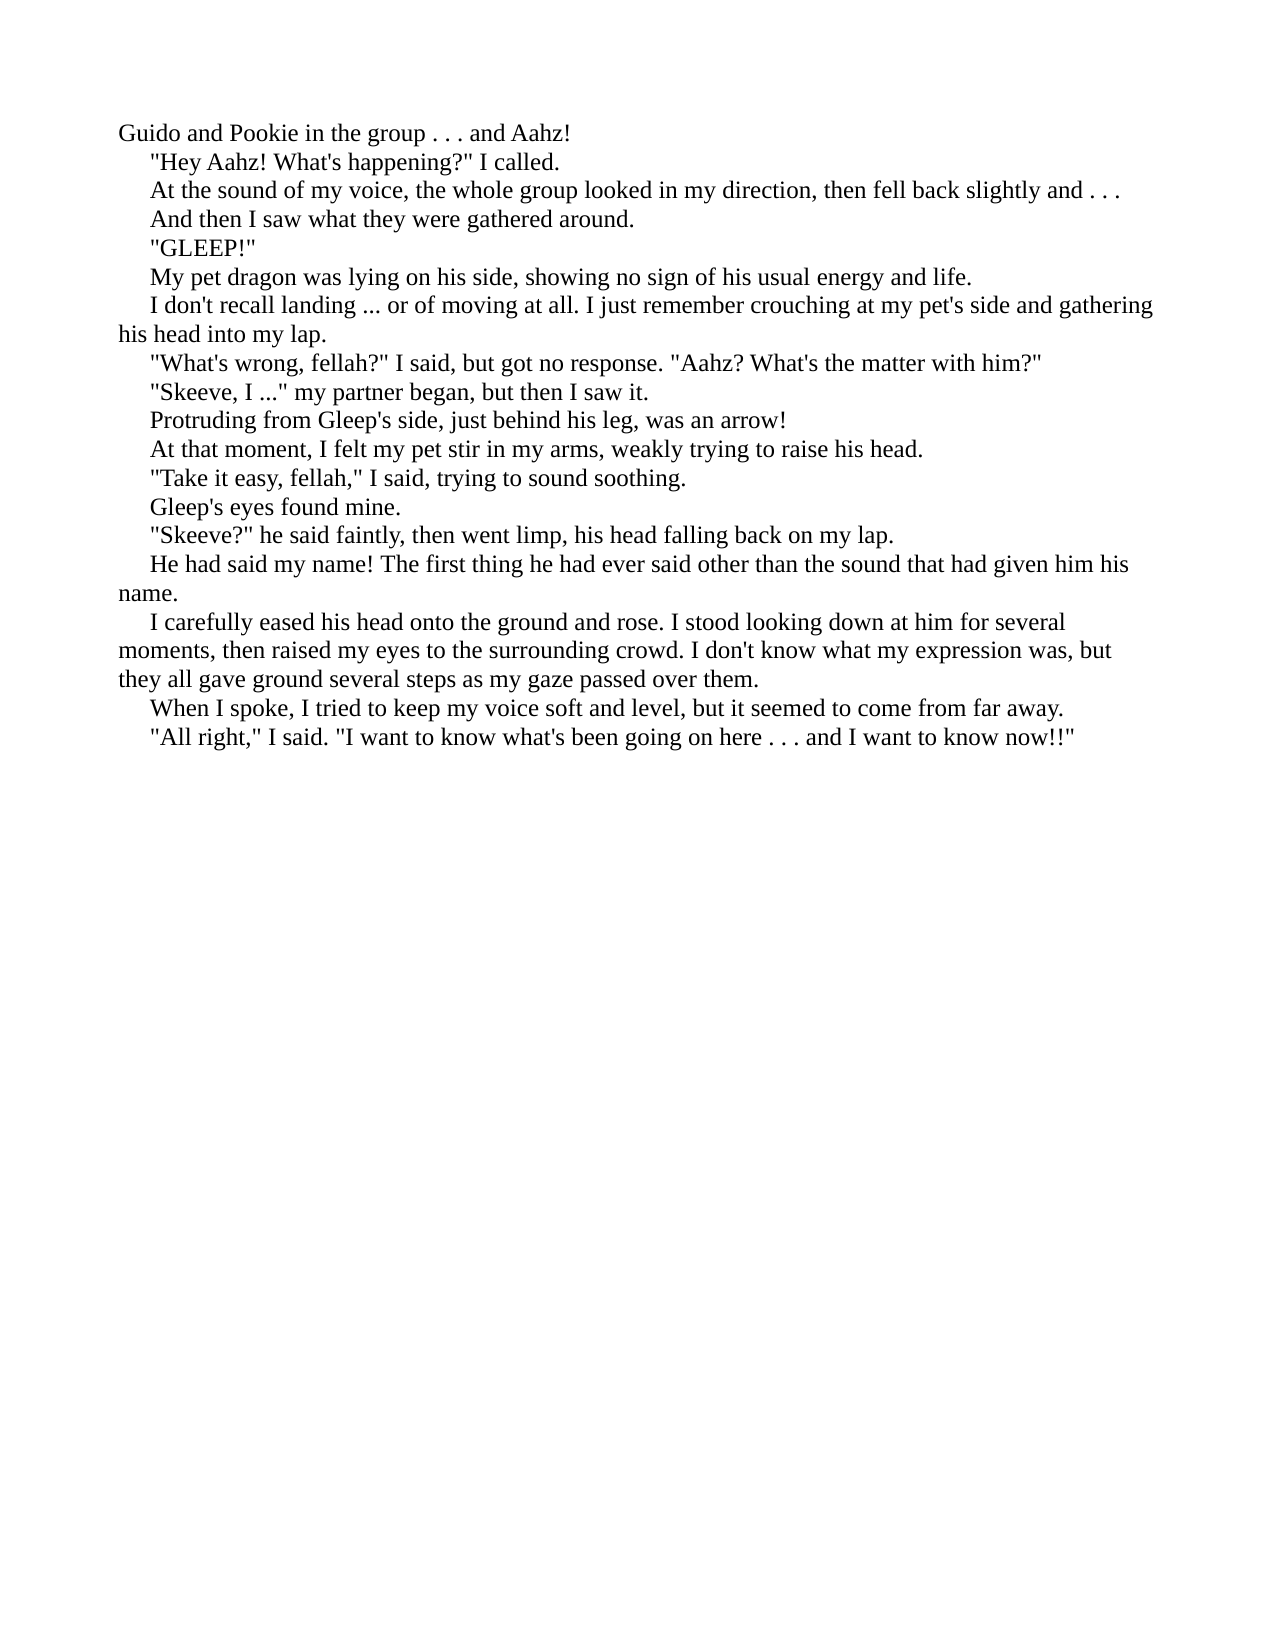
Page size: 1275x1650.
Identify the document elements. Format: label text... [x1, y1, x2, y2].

text At the sound of my voice, the whole group looked in my direction, then fell back slightly and . . . [118, 176, 1157, 204]
text He had said my name! The first thing he had ever said other than the sound that had given him his name. [118, 549, 1157, 607]
text "Skeeve, I ..." my partner began, but then I saw it. [118, 377, 1157, 406]
text My pet dragon was lying on his side, showing no sign of his usual energy and life. [118, 262, 1157, 291]
text When I spoke, I tried to keep my voice soft and level, but it seemed to come from far away. [118, 693, 1157, 722]
text "Hey Aahz! What's happening?" I called. [118, 147, 1157, 176]
text "GLEEP!" [118, 233, 1157, 262]
text Guido and Pookie in the group . . . and Aahz! [118, 118, 1157, 147]
text Protruding from Gleep's side, just behind his leg, was an arrow! [118, 406, 1157, 434]
text "Skeeve?" he said faintly, then went limp, his head falling back on my lap. [118, 521, 1157, 549]
text "All right," I said. "I want to know what's been going on here . . . and I want to know now!!" [118, 722, 1157, 751]
text "What's wrong, fellah?" I said, but got no response. "Aahz? What's the matter with him?" [118, 348, 1157, 377]
text Gleep's eyes found mine. [118, 492, 1157, 521]
text And then I saw what they were gathered around. [118, 204, 1157, 233]
text At that moment, I felt my pet stir in my arms, weakly trying to raise his head. [118, 434, 1157, 463]
text "Take it easy, fellah," I said, trying to sound soothing. [118, 463, 1157, 492]
text I carefully eased his head onto the ground and rose. I stood looking down at him for several moments, then raised my eyes to the surrounding crowd. I don't know what my expression was, but they all gave ground several steps as my gaze passed over them. [118, 607, 1157, 693]
text I don't recall landing ... or of moving at all. I just remember crouching at my pet's side and gathering his head into my lap. [118, 291, 1157, 348]
